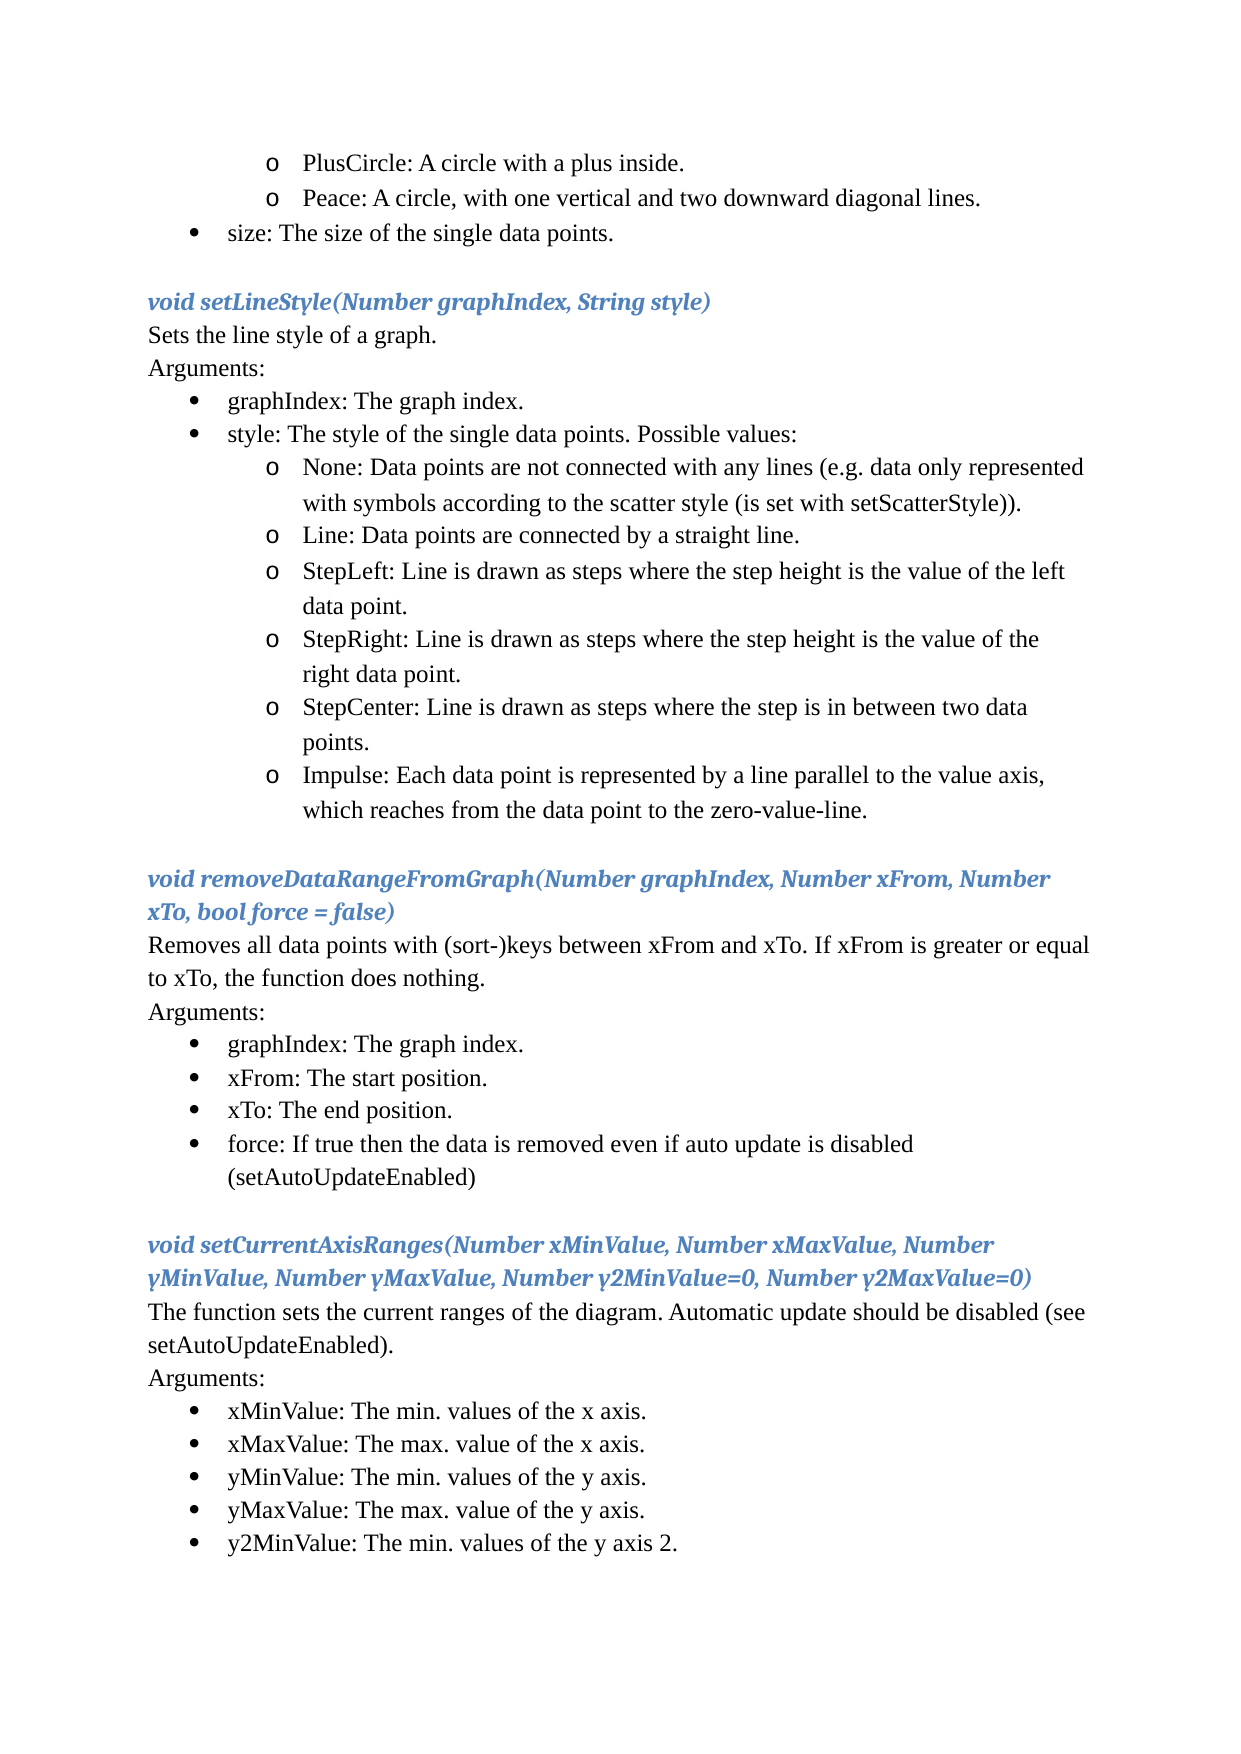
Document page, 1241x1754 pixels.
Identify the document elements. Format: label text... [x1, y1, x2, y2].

text The function sets the current ranges of the diagram. Automatic update should be disabled (see setAutoUpdateEnabled). [148, 1297, 1093, 1358]
list style: The style of the single data points. Possible values: [190, 419, 1093, 448]
list force: If true then the data is removed even if auto update is disabled (setAutoUpdateEnabled) [190, 1129, 1093, 1190]
list size: The size of the single data points. [190, 218, 1093, 247]
text Sets the line style of a graph. [148, 320, 1093, 349]
text Removes all data points with (sort-)keys between xFrom and xTo. If xFrom is greater or equal to xTo, the function does nothing. [148, 931, 1093, 992]
subtitle void removeDataRangeFromGraph(Number graphIndex, Number xFrom, Number xTo, bool force = false) [148, 864, 1093, 926]
list graphIndex: The graph index. [190, 1029, 1093, 1058]
subtitle void setCurrentAxisRanges(Number xMinValue, Number xMaxValue, Number yMinValue, Number yMaxValue, Number y2MinValue=0, Number y2MaxValue=0) [148, 1231, 1093, 1292]
list Impulse: Each data point is represented by a line parallel to the value axis, which reaches from the data point to the zero-value-line. [265, 760, 1093, 824]
list xFrom: The start position. [190, 1063, 1093, 1091]
list graphIndex: The graph index. [190, 386, 1093, 415]
list StepCenter: Line is drawn as steps where the step is in between two data points. [265, 692, 1093, 756]
list xMinValue: The min. values of the x axis. [190, 1396, 1093, 1424]
list PlusCircle: A circle with a plus inside. [265, 148, 1093, 178]
list StepLeft: Line is drawn as steps where the step height is the value of the left data point. [265, 556, 1093, 620]
subtitle void setLineStyle(Number graphIndex, String style) [148, 287, 1093, 316]
list y2MinValue: The min. values of the y axis 2. [190, 1528, 1093, 1557]
list None: Data points are not connected with any lines (e.g. data only represented with symbols according to the scatter style (is set with setScatterStyle)). [265, 452, 1093, 516]
text Arguments: [148, 997, 1093, 1025]
list yMinValue: The min. values of the y axis. [190, 1462, 1093, 1491]
list Line: Data points are connected by a straight line. [265, 521, 1093, 551]
list StepRight: Line is drawn as steps where the step height is the value of the right data point. [265, 624, 1093, 688]
list xTo: The end position. [190, 1096, 1093, 1124]
list Peace: A circle, with one vertical and two downward diagonal lines. [265, 183, 1093, 214]
list yMaxValue: The max. value of the y axis. [190, 1495, 1093, 1523]
list xMaxValue: The max. value of the x axis. [190, 1429, 1093, 1457]
text Arguments: [148, 1363, 1093, 1391]
text Arguments: [148, 353, 1093, 382]
